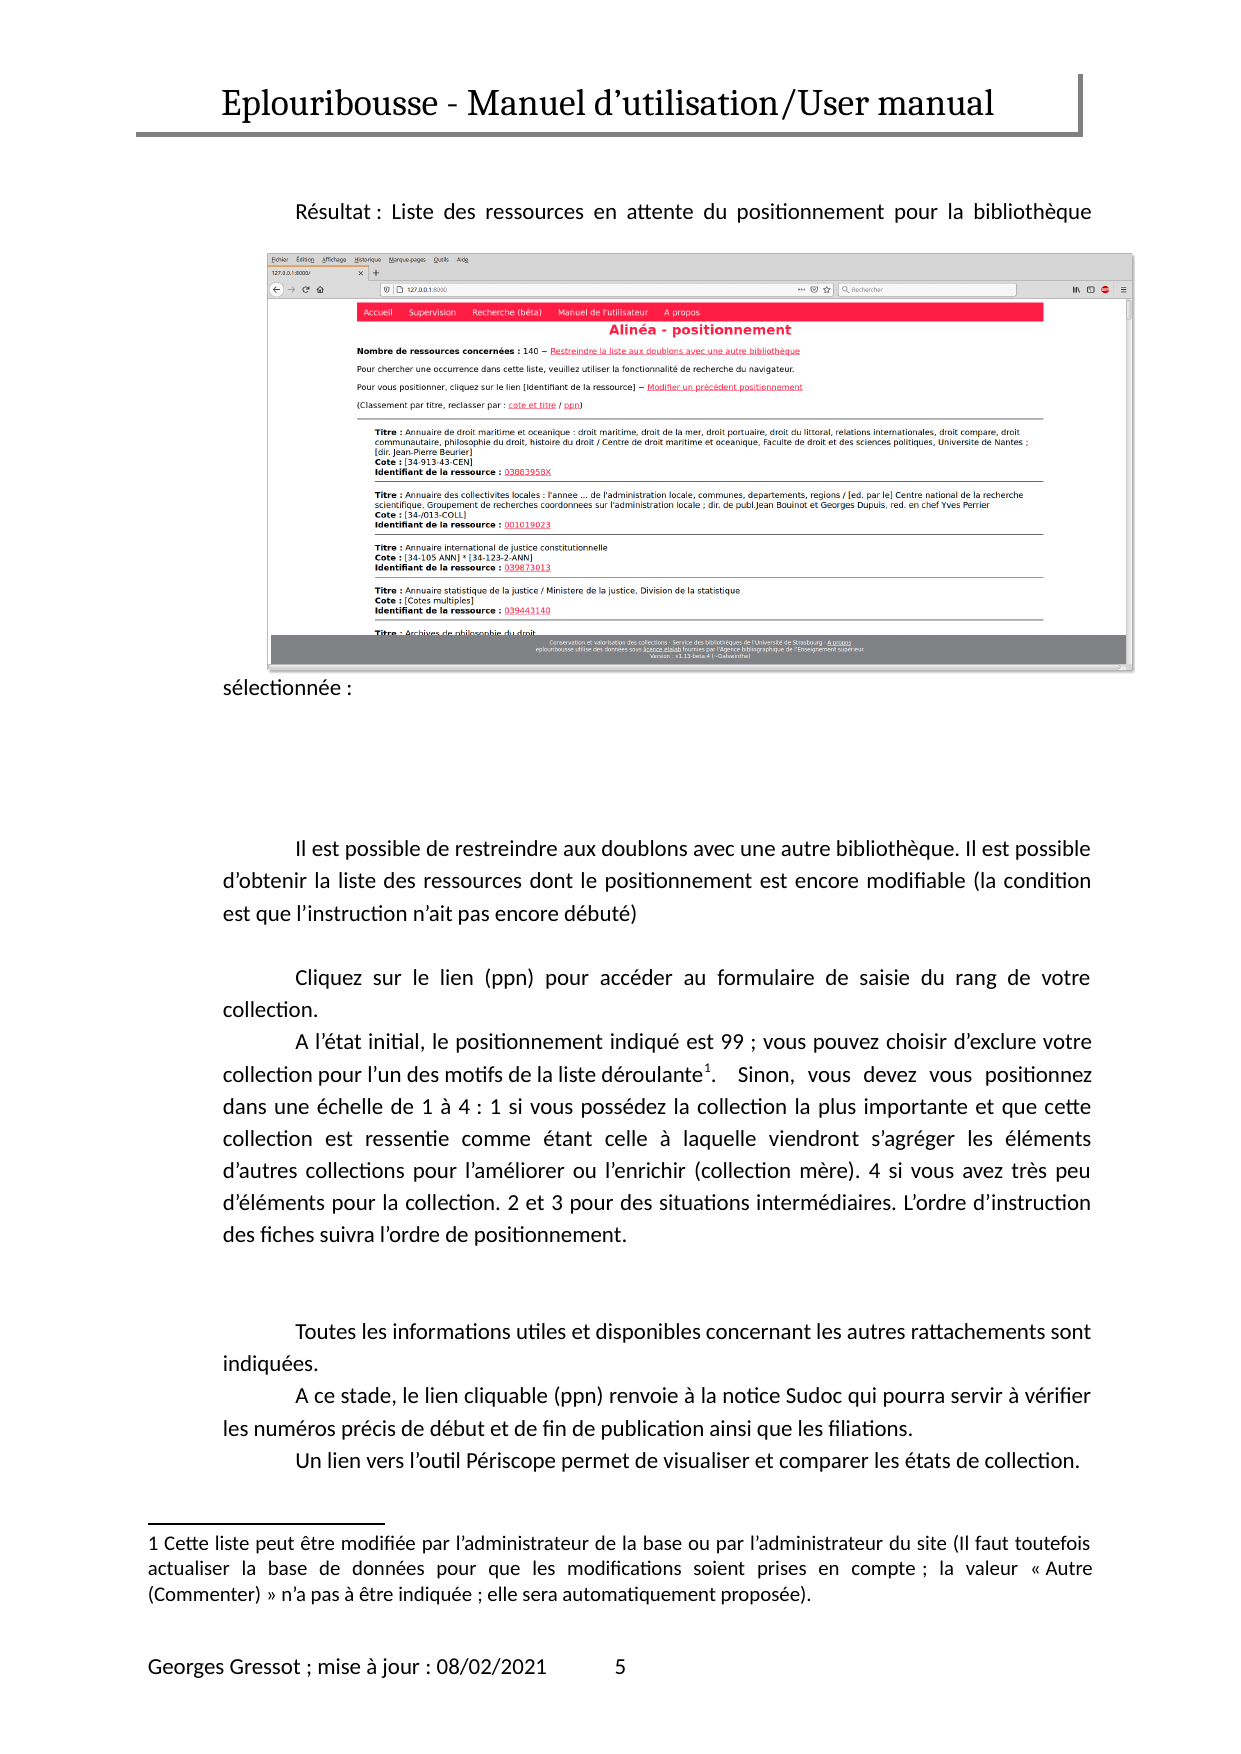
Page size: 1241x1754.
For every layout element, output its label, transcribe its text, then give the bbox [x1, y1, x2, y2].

list A l’état initial, le positionnement indiqué est 99 ; vous pouvez choisir d’exclure votre collection pour l’un des motifs de la liste déroulante. Sinon, vous devez vous positionnez dans une échelle de 1 à 4 : 1 si vous possédez la collection la plus importante et que cette collection est ressentie comme étant celle à laquelle viendront s’agréger les éléments d’autres collections pour l’améliorer ou l’enrichir (collection mère). 4 si vous avez très peu d’éléments pour la collection. 2 et 3 pour des situations intermédiaires. L’ordre d’instruction des fiches suivra l’ordre de positionnement. [223, 1027, 1093, 1249]
text Cette liste peut être modifiée par l’administrateur de la base ou par l’administrateur du site (Il faut toutefois actualiser la base de données pour que les modifications soient prises en compte ; la valeur « Autre (Commenter) » n’a pas à être indiquée ; elle sera automatiquement proposée). [148, 1530, 1093, 1606]
list Cliquez sur le lien (ppn) pour accéder au formulaire de saisie du rang de votre collection. [223, 963, 1093, 1023]
list Résultat : Liste des ressources en attente du positionnement pour la bibliothèque sélectionnée : [223, 197, 1093, 701]
list Il est possible de restreindre aux doublons avec une autre bibliothèque. Il est possible d’obtenir la liste des ressources dont le positionnement est encore modifiable (la condition est que l’instruction n’ait pas encore débuté) [223, 834, 1093, 927]
list Un lien vers l’outil Périscope permet de visualiser et comparer les états de collection. [223, 1446, 1093, 1474]
list A ce stade, le lien cliquable (ppn) renvoie à la notice Sudoc qui pourra servir à vérifier les numéros précis de début et de fin de publication ainsi que les filiations. [223, 1382, 1093, 1442]
list Toutes les informations utiles et disponibles concernant les autres rattachements sont indiquées. [223, 1317, 1093, 1377]
picture [265, 251, 1135, 674]
